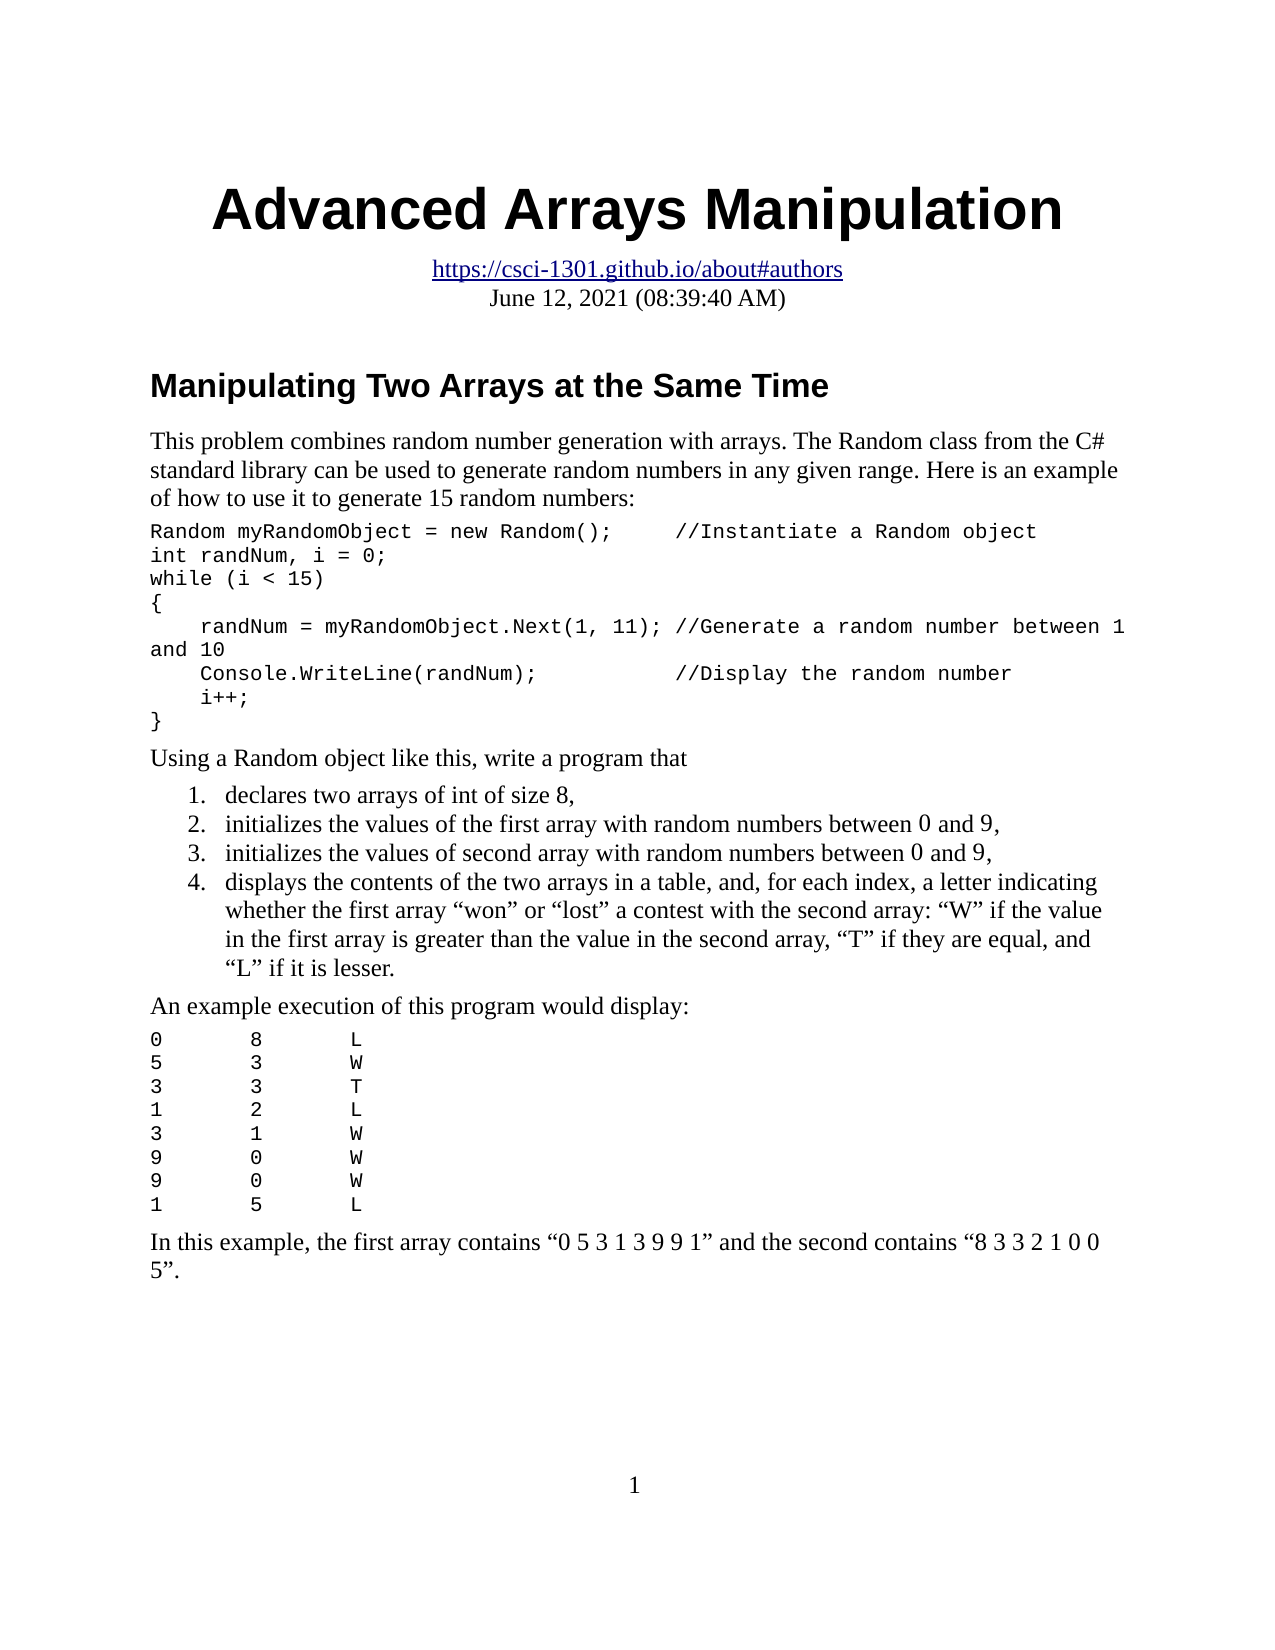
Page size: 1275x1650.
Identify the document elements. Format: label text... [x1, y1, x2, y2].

list initializes the values of the first array with random numbers between and , [187, 809, 1125, 838]
text 1 2 L [150, 1099, 1125, 1123]
text 9 0 W [150, 1147, 1125, 1170]
text int randNum, i = 0; [150, 545, 1125, 568]
text Using a Random object like this, write a program that [150, 743, 1125, 772]
text Console.WriteLine(randNum); //Display the random number [150, 663, 1125, 687]
text { [150, 592, 1125, 616]
text while (i < 15) [150, 568, 1125, 592]
list declares two arrays of int of size 8, [187, 781, 1125, 809]
text Random myRandomObject = new Random(); //Instantiate a Random object [150, 521, 1125, 545]
text i++; [150, 687, 1125, 710]
text June 12, 2021 (08:39:40 AM) [150, 283, 1125, 312]
text 3 1 W [150, 1123, 1125, 1147]
text 9 0 W [150, 1170, 1125, 1194]
text 3 3 T [150, 1076, 1125, 1099]
subtitle Manipulating Two Arrays at the Same Time [150, 366, 1125, 404]
text randNum = myRandomObject.Next(1, 11); //Generate a random number between 1 and 10 [150, 616, 1125, 663]
text 0 8 L [150, 1028, 1125, 1052]
text This problem combines random number generation with arrays. The Random class from the C# standard library can be used to generate random numbers in any given range. Here is an example of how to use it to generate 15 random numbers: [150, 426, 1125, 512]
text https://csci-1301.github.io/about#authors [150, 254, 1125, 283]
list displays the contents of the two arrays in a table, and, for each index, a letter indicating whether the first array “won” or “lost” a contest with the second array: “W” if the value in the first array is greater than the value in the second array, “T” if they are equal, and “L” if it is lesser. [187, 867, 1125, 982]
title Advanced Arrays Manipulation [150, 175, 1125, 242]
list initializes the values of second array with random numbers between and , [187, 838, 1125, 867]
text An example execution of this program would display: [150, 991, 1125, 1019]
text 5 3 W [150, 1052, 1125, 1076]
text 1 5 L [150, 1194, 1125, 1218]
text } [150, 710, 1125, 734]
text In this example, the first array contains “0 5 3 1 3 9 9 1” and the second contains “8 3 3 2 1 0 0 5”. [150, 1227, 1125, 1284]
